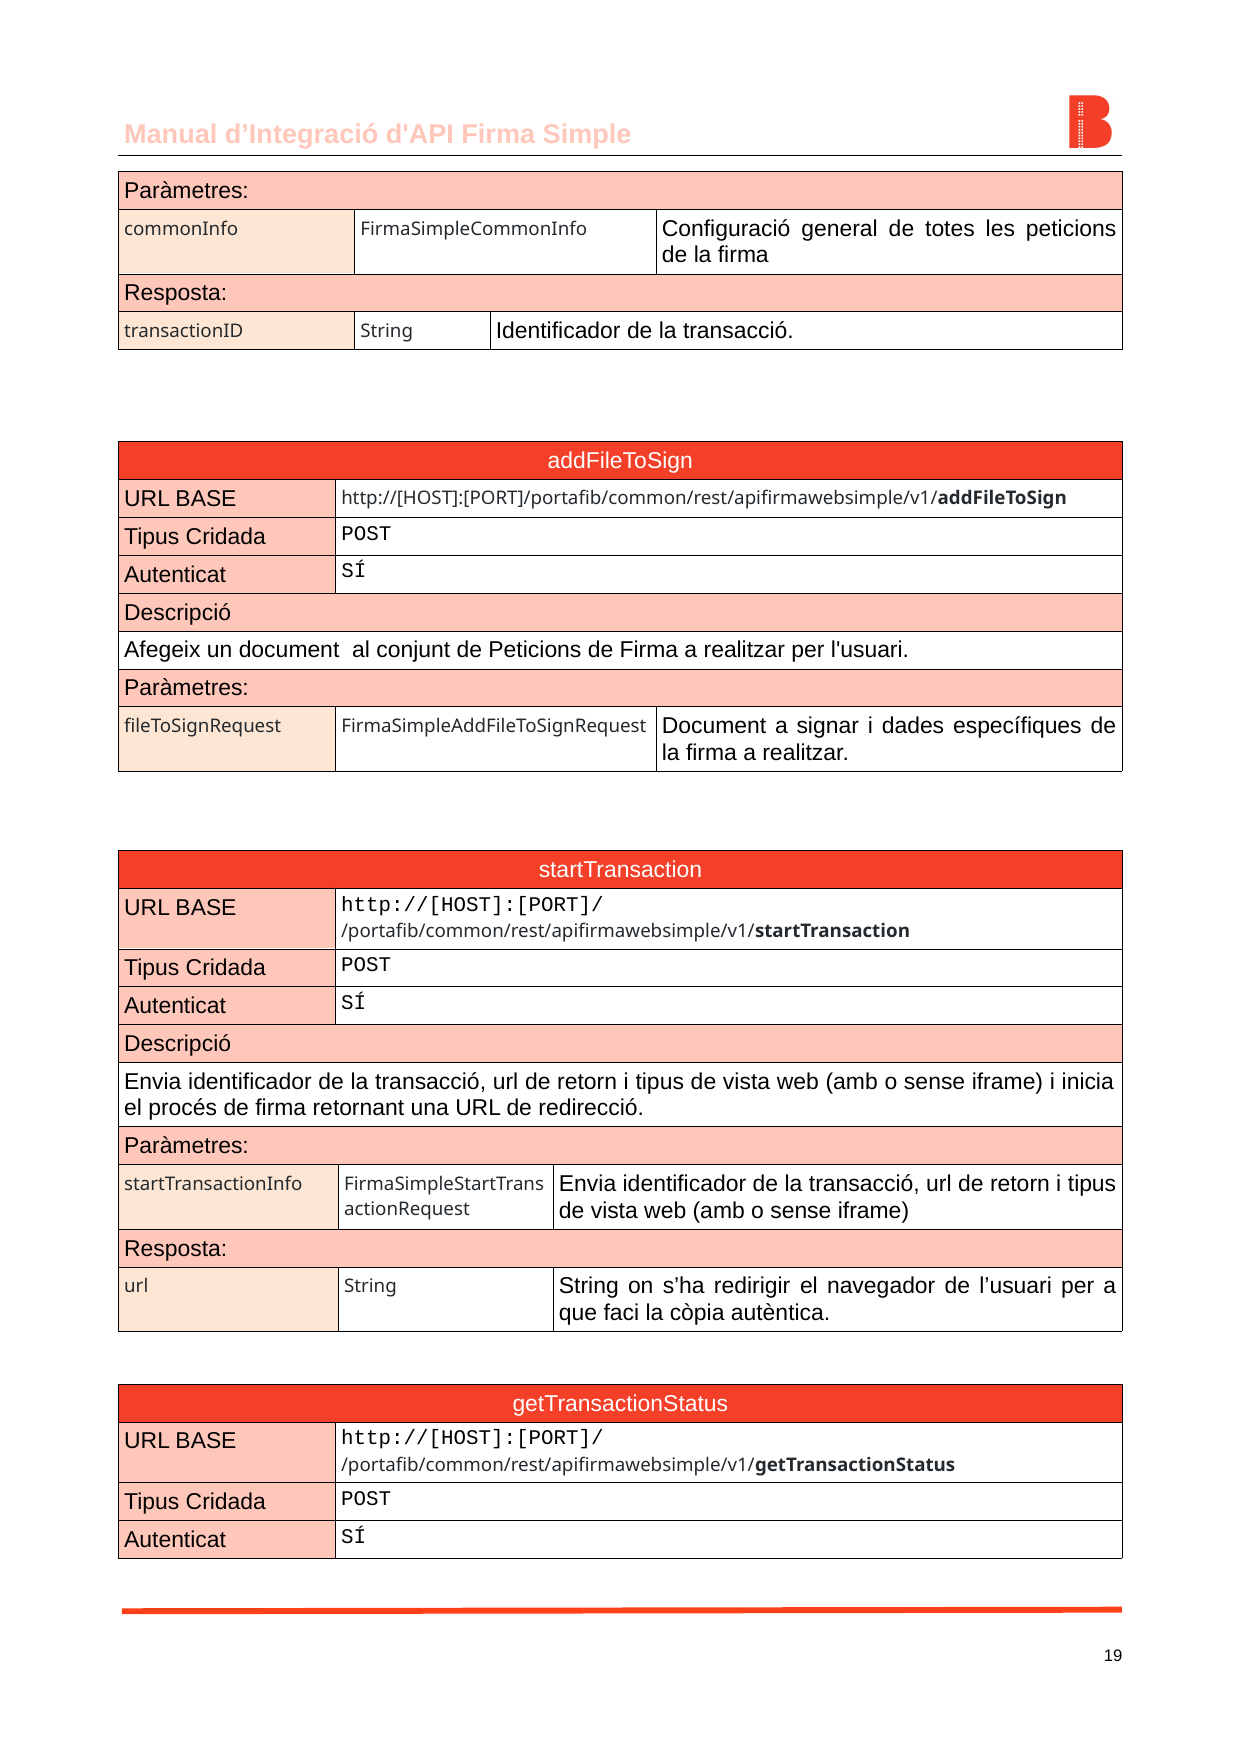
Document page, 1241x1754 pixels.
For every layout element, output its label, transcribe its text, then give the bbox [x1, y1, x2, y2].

table_cell Resposta: [119, 275, 1122, 311]
table_cell Envia identificador de la transacció, url de retorn i tipus de vista web (amb o sense iframe) [554, 1165, 1122, 1229]
table_cell http://[HOST]:[PORT]/ /portafib/common/rest/apifirmawebsimple/v1/getTransactionStatus [336, 1423, 1122, 1482]
table_cell FirmaSimpleStartTransactionRequest [339, 1165, 553, 1229]
table_cell Autenticat [119, 1521, 335, 1558]
table_header startTransaction [119, 851, 1122, 888]
table_cell URL BASE [119, 889, 335, 948]
table_cell url [119, 1268, 338, 1331]
table_cell Envia identificador de la transacció, url de retorn i tipus de vista web (amb o sense iframe) i inicia el procés de firma retornant una URL de redirecció. [119, 1063, 1122, 1126]
table_cell SÍ [336, 1521, 1122, 1558]
table_cell Autenticat [119, 556, 335, 593]
table_cell fileToSignRequest [119, 707, 335, 771]
table_cell Afegeix un document al conjunt de Peticions de Firma a realitzar per l'usuari. [119, 632, 1122, 668]
table_header addFileToSign [119, 442, 1122, 479]
table_cell POST [336, 1483, 1122, 1520]
table_cell Resposta: [119, 1230, 1122, 1267]
table_cell startTransactionInfo [119, 1165, 338, 1229]
table_cell URL BASE [119, 1423, 335, 1482]
table_cell SÍ [336, 987, 1122, 1024]
picture [1063, 94, 1117, 150]
table_cell Tipus Cridada [119, 1483, 335, 1520]
table_cell POST [336, 950, 1122, 986]
table_cell URL BASE [119, 480, 335, 517]
table_cell Document a signar i dades específiques de la firma a realitzar. [657, 707, 1122, 771]
table_cell http://[HOST]:[PORT]/ /portafib/common/rest/apifirmawebsimple/v1/startTransaction [336, 889, 1122, 948]
table_cell String [339, 1268, 553, 1331]
table_cell String [355, 312, 490, 349]
table_cell http://[HOST]:[PORT]/portafib/common/rest/apifirmawebsimple/v1/addFileToSign [336, 480, 1122, 517]
table_cell Paràmetres: [119, 172, 1122, 209]
table_header getTransactionStatus [119, 1385, 1122, 1422]
table_cell Tipus Cridada [119, 518, 335, 555]
table_cell Autenticat [119, 987, 335, 1024]
table_cell SÍ [336, 556, 1122, 593]
table_cell Paràmetres: [119, 1127, 1122, 1164]
table_cell commonInfo [119, 210, 354, 273]
table_cell Descripció [119, 1025, 1122, 1062]
table_cell Paràmetres: [119, 670, 1122, 706]
table_cell POST [336, 518, 1122, 555]
table_cell FirmaSimpleAddFileToSignRequest [336, 707, 656, 771]
table_cell Identificador de la transacció. [491, 312, 1122, 349]
table_cell String on s’ha redirigir el navegador de l’usuari per a que faci la còpia autèntica. [554, 1268, 1122, 1331]
table_cell Configuració general de totes les peticions de la firma [657, 210, 1122, 273]
table_cell Tipus Cridada [119, 950, 335, 986]
table_cell transactionID [119, 312, 354, 349]
table_cell FirmaSimpleCommonInfo [355, 210, 656, 273]
table_cell Descripció [119, 594, 1122, 631]
